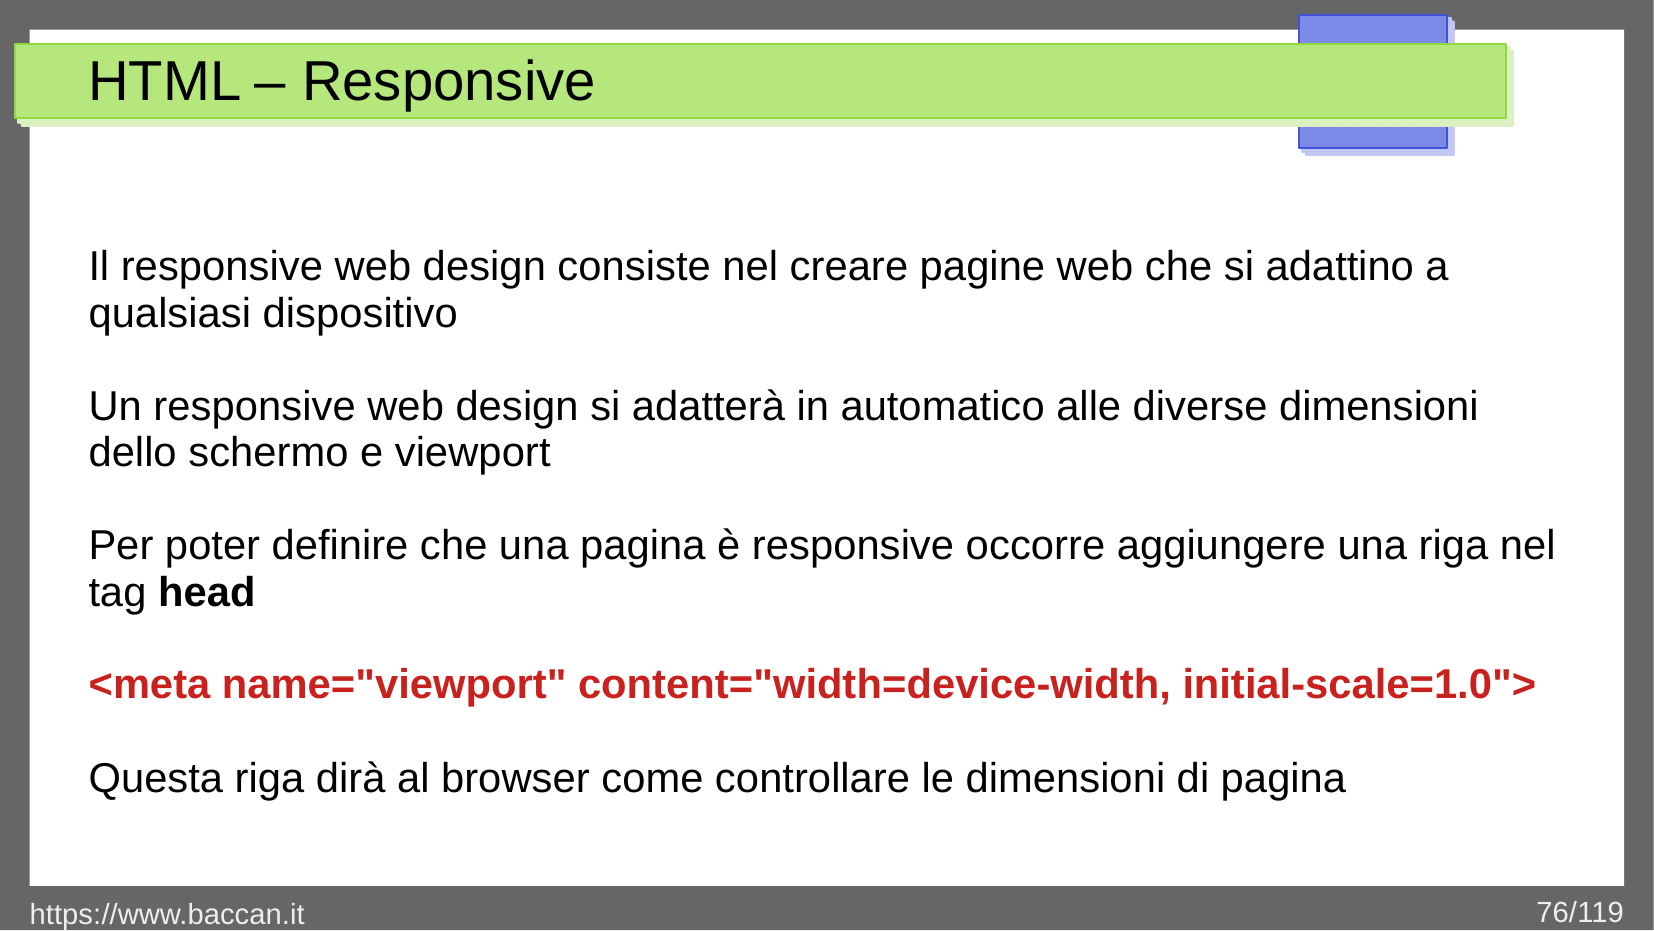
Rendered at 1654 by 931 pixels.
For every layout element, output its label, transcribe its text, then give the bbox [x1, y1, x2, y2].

title HTML – Responsive [88, 44, 1506, 119]
text_box Il responsive web design consiste nel creare pagine web che si adattino a qualsiasi dispositivo Un responsive web design si adatterà in automatico alle diverse dimensioni dello schermo e viewport Per poter definire che una pagina è responsive occorre aggiungere una riga nel tag head <meta name="viewport" content="width=device-width, initial-scale=1.0"> Questa riga dirà al browser come controllare le dimensioni di pagina [88, 157, 1565, 886]
